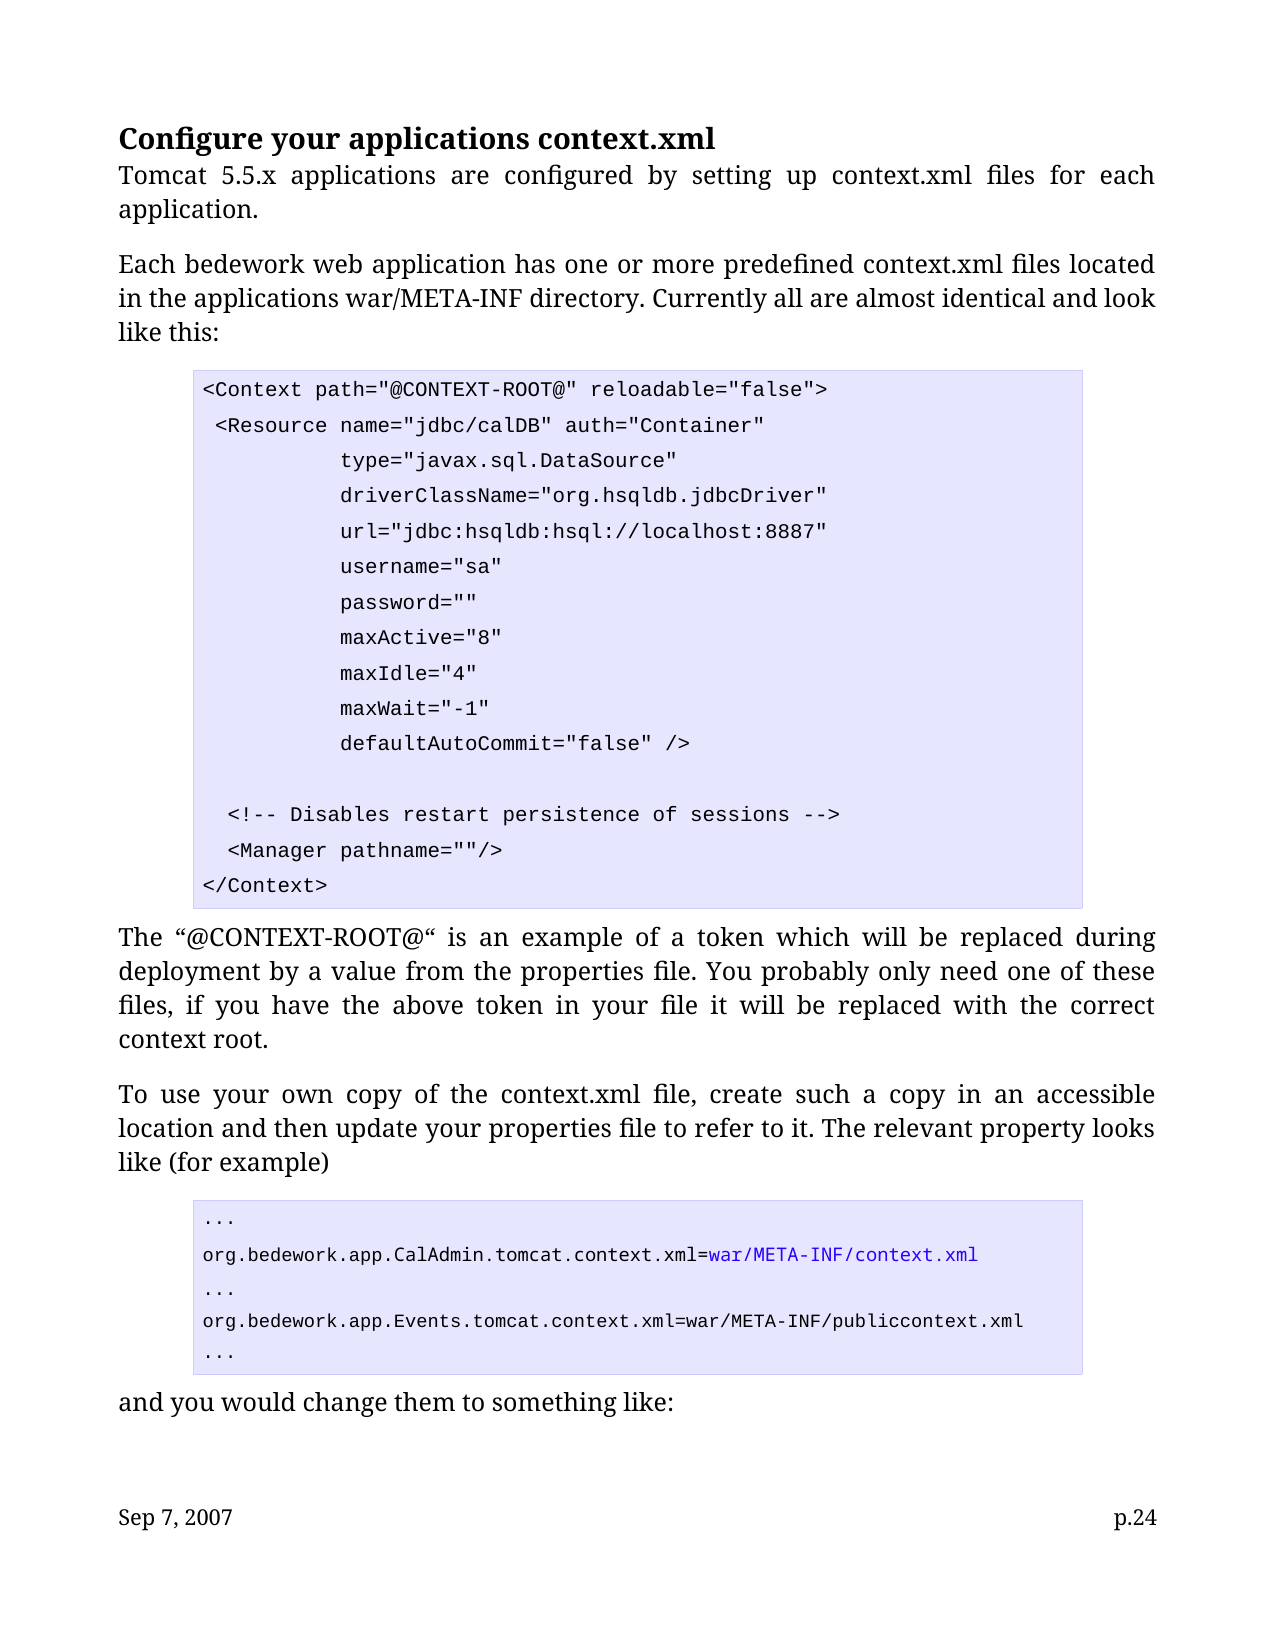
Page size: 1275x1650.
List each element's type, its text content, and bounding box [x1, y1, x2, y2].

text ... [194, 1334, 1082, 1374]
text <!-- Disables restart persistence of sessions --> [194, 795, 1082, 828]
text ... [194, 1271, 1082, 1301]
text maxActive="8" [194, 618, 1082, 651]
text </Context> [194, 866, 1082, 908]
text defaultAutoCommit="false" /> [194, 724, 1082, 757]
text maxIdle="4" [194, 653, 1082, 686]
text driverClassName="org.hsqldb.jdbcDriver" [194, 476, 1082, 509]
text org.bedework.app.CalAdmin.tomcat.context.xml=war/META-INF/context.xml [194, 1232, 1082, 1267]
text <Context path="@CONTEXT-ROOT@" reloadable="false"> [194, 371, 1082, 403]
text url="jdbc:hsqldb:hsql://localhost:8887" [194, 512, 1082, 544]
text maxWait="-1" [194, 689, 1082, 722]
text username="sa" [194, 547, 1082, 580]
text and you would change them to something like: [118, 1384, 1157, 1418]
text org.bedework.app.Events.tomcat.context.xml=war/META-INF/publiccontext.xml [194, 1302, 1082, 1333]
text ... [194, 1201, 1082, 1230]
subtitle Configure your applications context.xml [118, 118, 1157, 158]
text Each bedework web application has one or more predefined context.xml files located in the applications war/META-INF directory. Currently all are almost identical and look like this: [118, 247, 1157, 349]
text password="" [194, 583, 1082, 615]
text <Manager pathname=""/> [194, 831, 1082, 863]
text type="javax.sql.DataSource" [194, 441, 1082, 474]
text Tomcat 5.5.x applications are configured by setting up context.xml files for each application. [118, 158, 1157, 226]
text <Resource name="jdbc/calDB" auth="Container" [194, 406, 1082, 438]
text The “@CONTEXT-ROOT@“ is an example of a token which will be replaced during deployment by a value from the properties file. You probably only need one of these files, if you have the above token in your file it will be replaced with the correct context root. [118, 919, 1157, 1056]
text To use your own copy of the context.xml file, create such a copy in an accessible location and then update your properties file to refer to it. The relevant property looks like (for example) [118, 1077, 1157, 1179]
